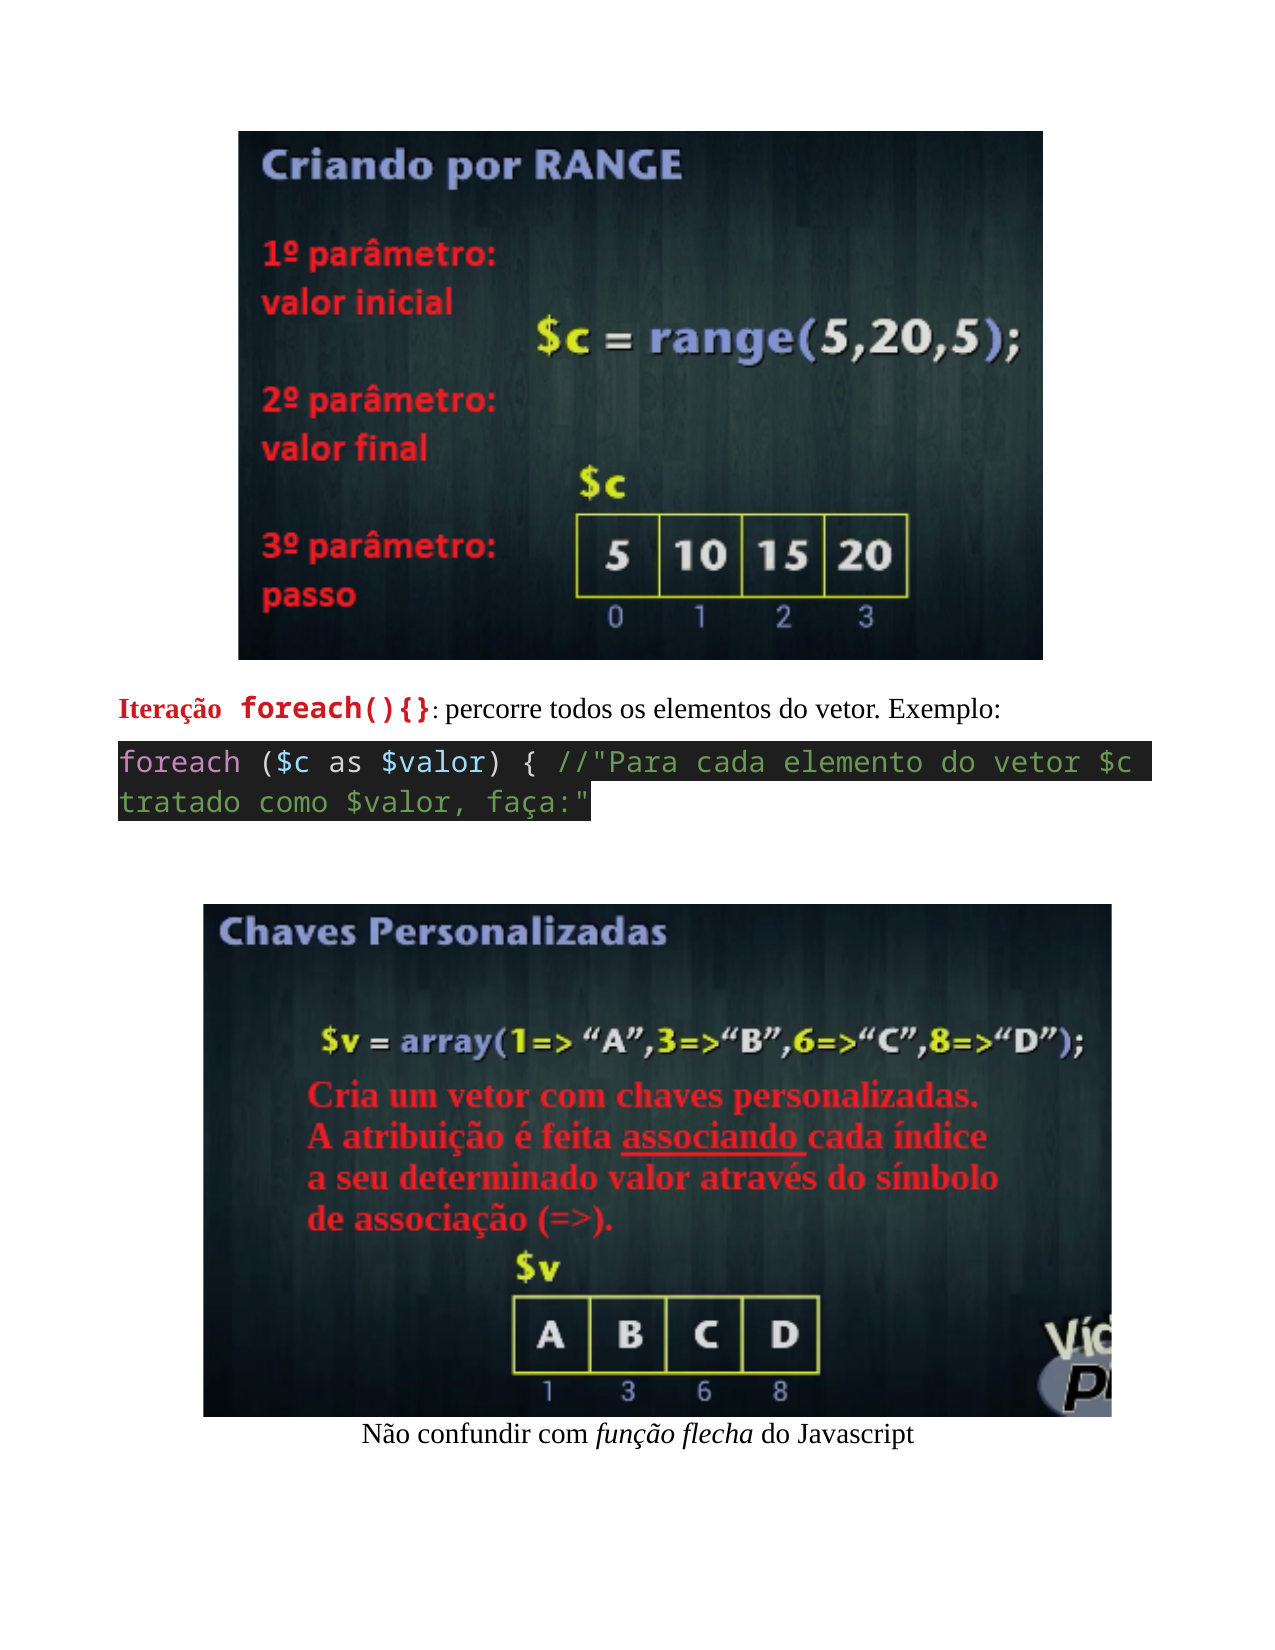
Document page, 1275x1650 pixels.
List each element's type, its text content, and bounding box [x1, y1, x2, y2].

text Não confundir com função flecha do Javascript [118, 1417, 1157, 1450]
text foreach ($c as $valor) { //"Para cada elemento do vetor $c tratado como $valor, faça:" [118, 741, 1157, 821]
picture [203, 904, 1112, 1417]
picture [238, 131, 1043, 660]
text Iteração foreach(){}: percorre todos os elementos do vetor. Exemplo: [118, 687, 1157, 727]
